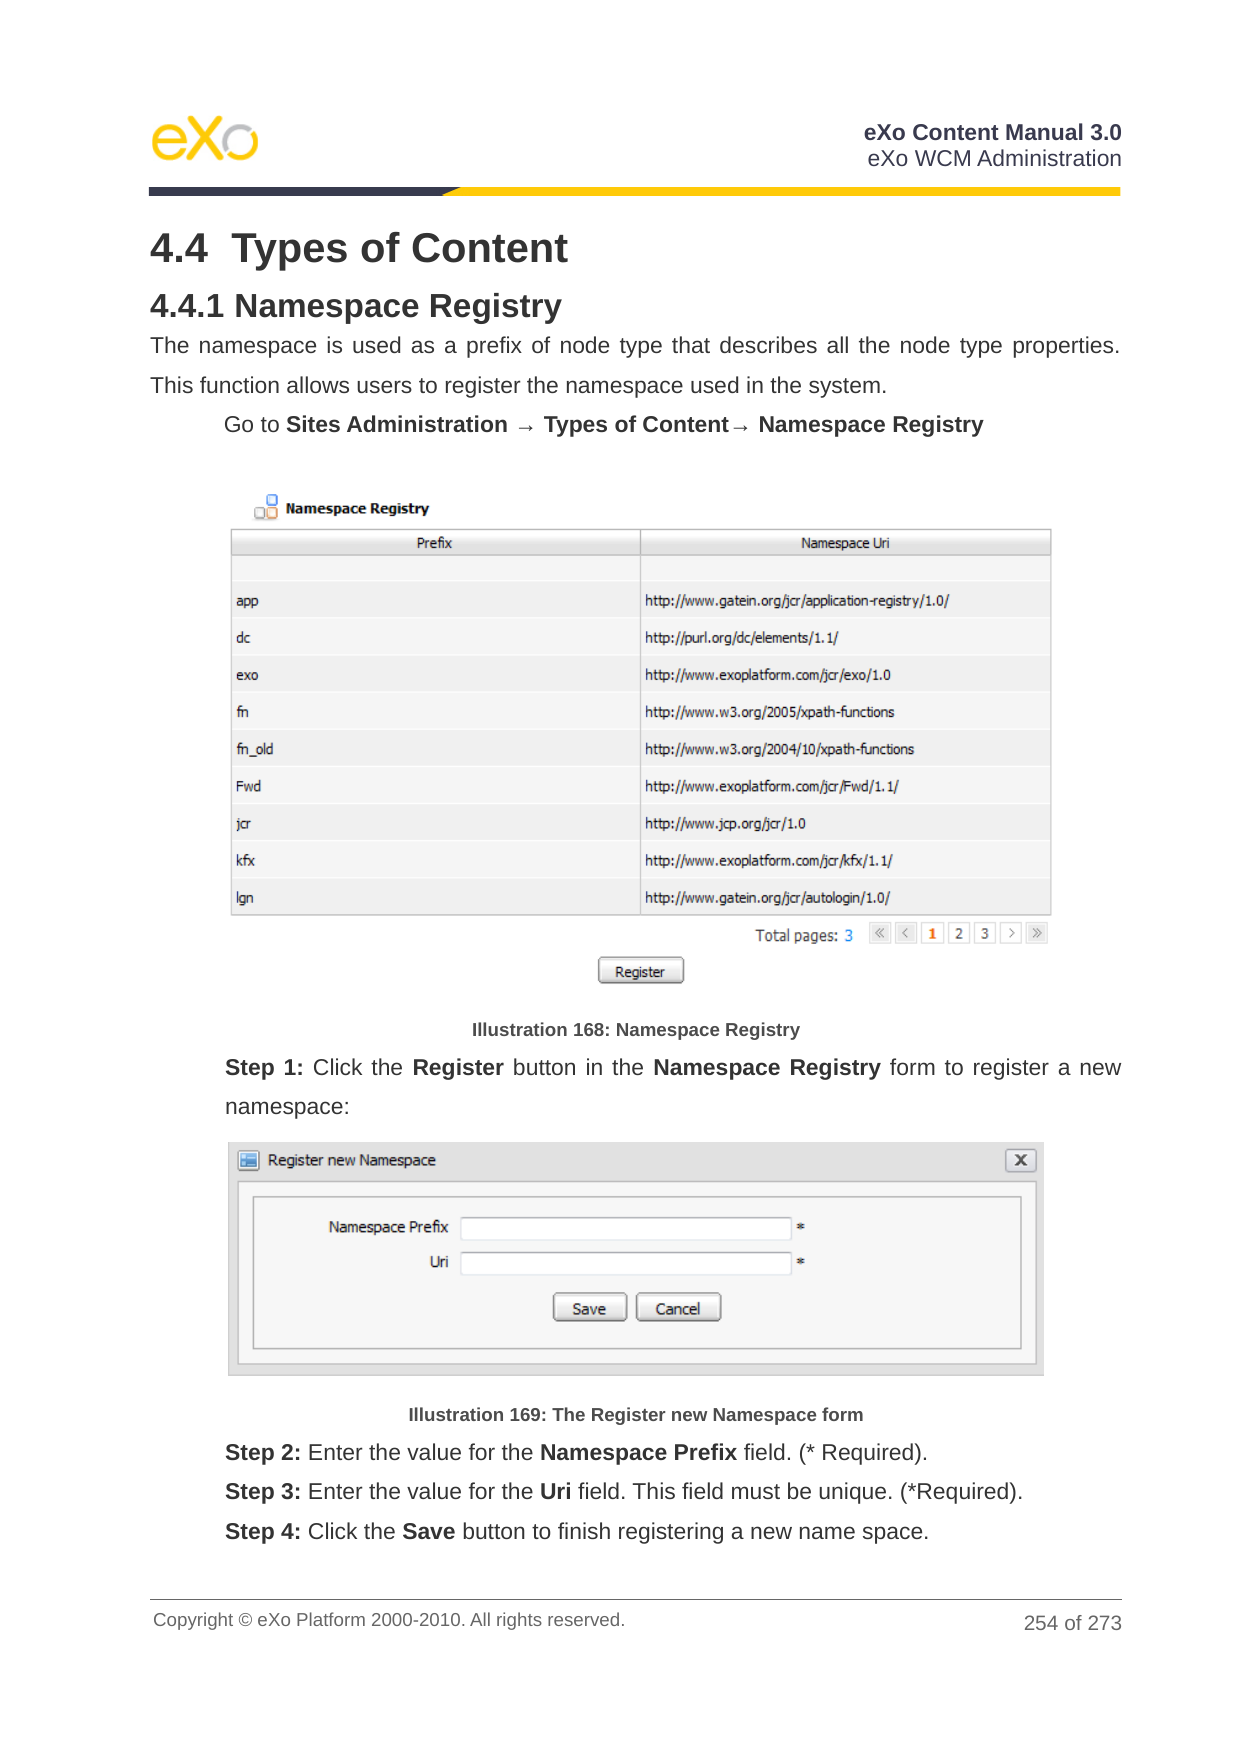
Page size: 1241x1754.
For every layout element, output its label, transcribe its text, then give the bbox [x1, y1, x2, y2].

picture [148, 187, 1121, 196]
subtitle Namespace Registry [150, 286, 1122, 325]
list Illustration 168: Namespace Registry [201, 990, 1071, 1041]
list Illustration 169: The Register new Namespace form [228, 1376, 1044, 1426]
text Go to Sites Administration → Types of Content→ Namespace Registry [150, 411, 1122, 438]
list Step 4: Click the Save button to finish registering a new name space. [187, 1518, 1122, 1544]
subtitle Types of Content [150, 223, 1122, 271]
picture [228, 1142, 1044, 1376]
text The namespace is used as a prefix of node type that describes all the node type properties. This function allows users to register the namespace used in the system. [150, 332, 1122, 398]
list Step 3: Enter the value for the Uri field. This field must be unique. (*Required). [187, 1478, 1122, 1505]
picture [221, 479, 1059, 990]
list Step 1: Click the Register button in the Namespace Registry form to register a new namespace: [187, 451, 1122, 1119]
picture [152, 115, 259, 161]
list Step 2: Enter the value for the Namespace Prefix field. (* Required). [187, 1133, 1122, 1465]
